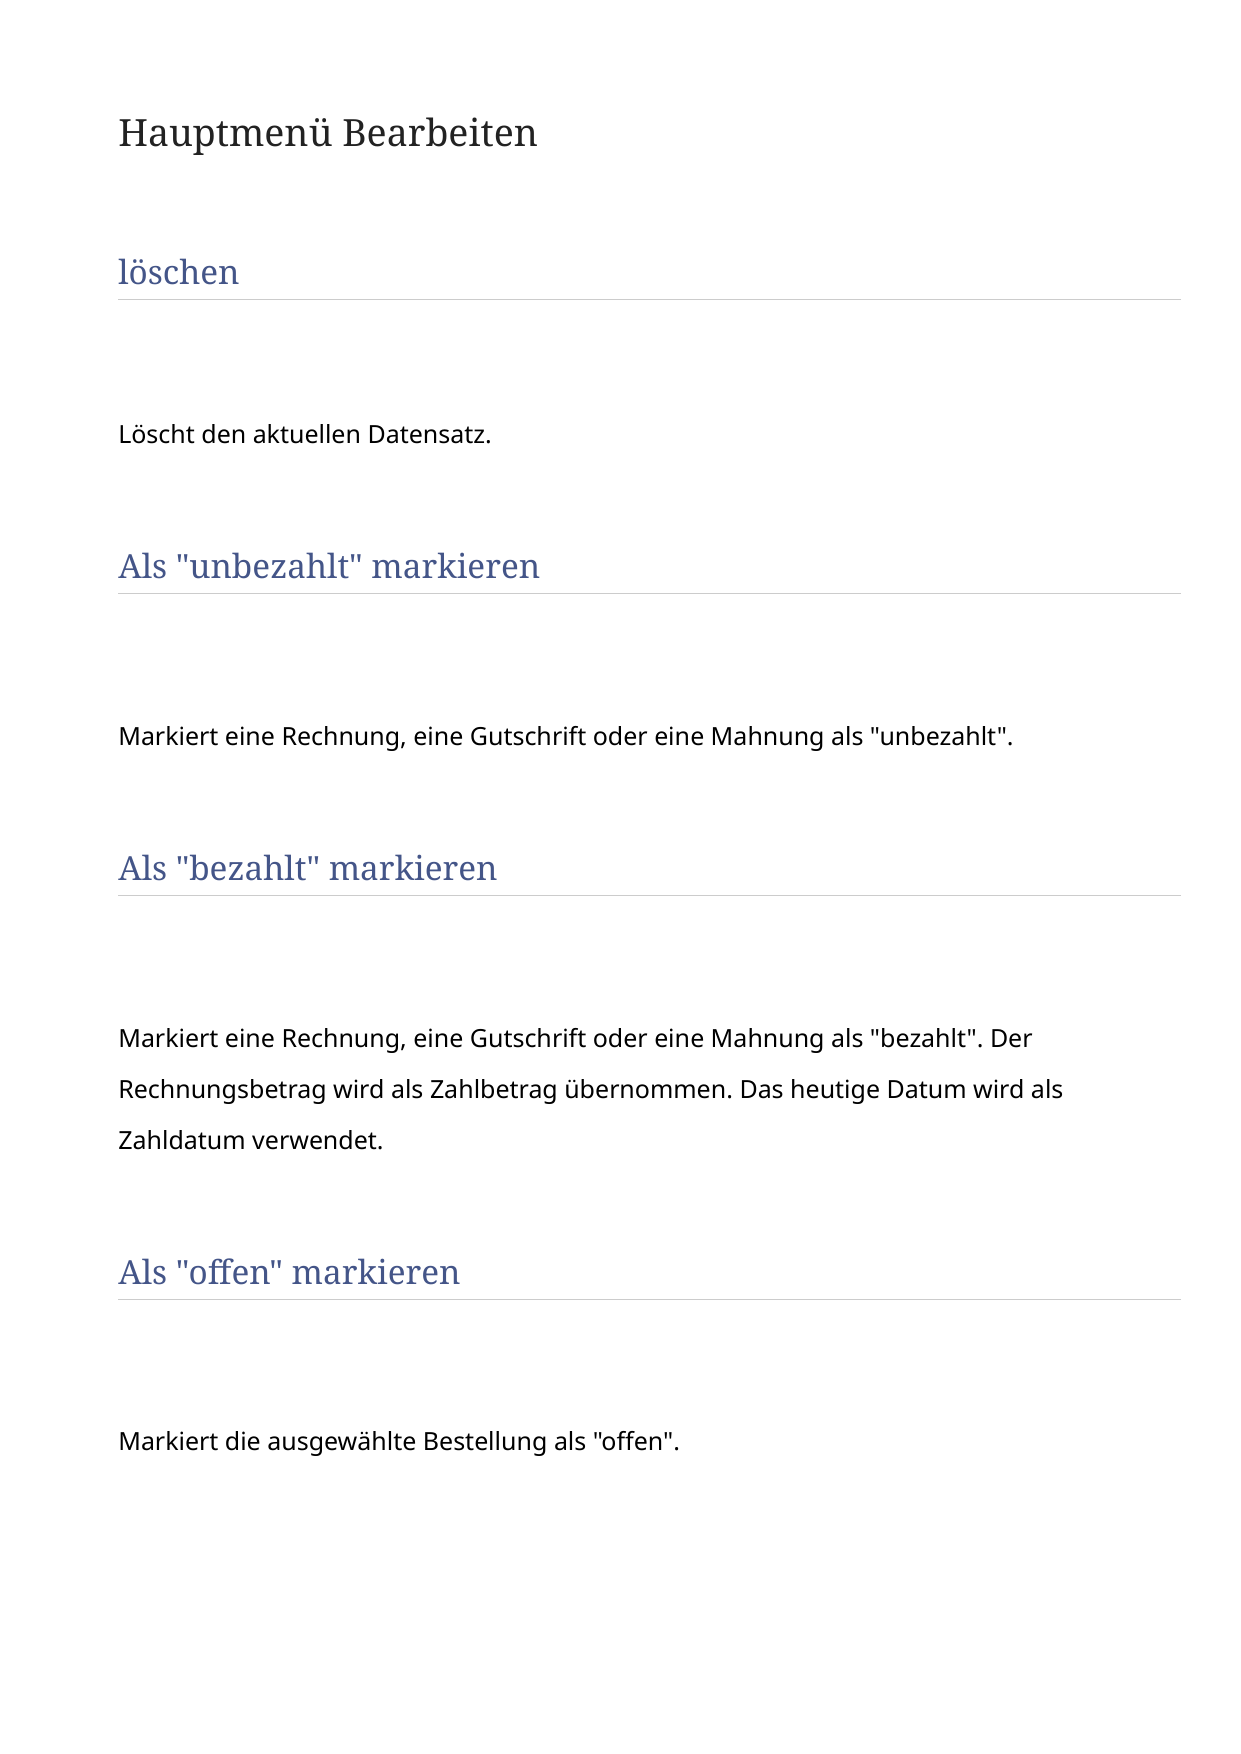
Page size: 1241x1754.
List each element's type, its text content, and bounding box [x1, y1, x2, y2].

subtitle Als "bezahlt" markieren [118, 845, 1181, 895]
subtitle löschen [118, 249, 1181, 299]
subtitle Hauptmenü Bearbeiten [118, 106, 1181, 157]
text Markiert eine Rechnung, eine Gutschrift oder eine Mahnung als "unbezahlt". [118, 719, 1181, 753]
text Löscht den aktuellen Datensatz. [118, 417, 1181, 451]
text Markiert die ausgewählte Bestellung als "offen". [118, 1424, 1181, 1458]
subtitle Als "offen" markieren [118, 1248, 1181, 1299]
subtitle Als "unbezahlt" markieren [118, 543, 1181, 593]
text Markiert eine Rechnung, eine Gutschrift oder eine Mahnung als "bezahlt". Der Rechnungsbetrag wird als Zahlbetrag übernommen. Das heutige Datum wird als Zahldatum verwendet. [118, 1020, 1181, 1156]
